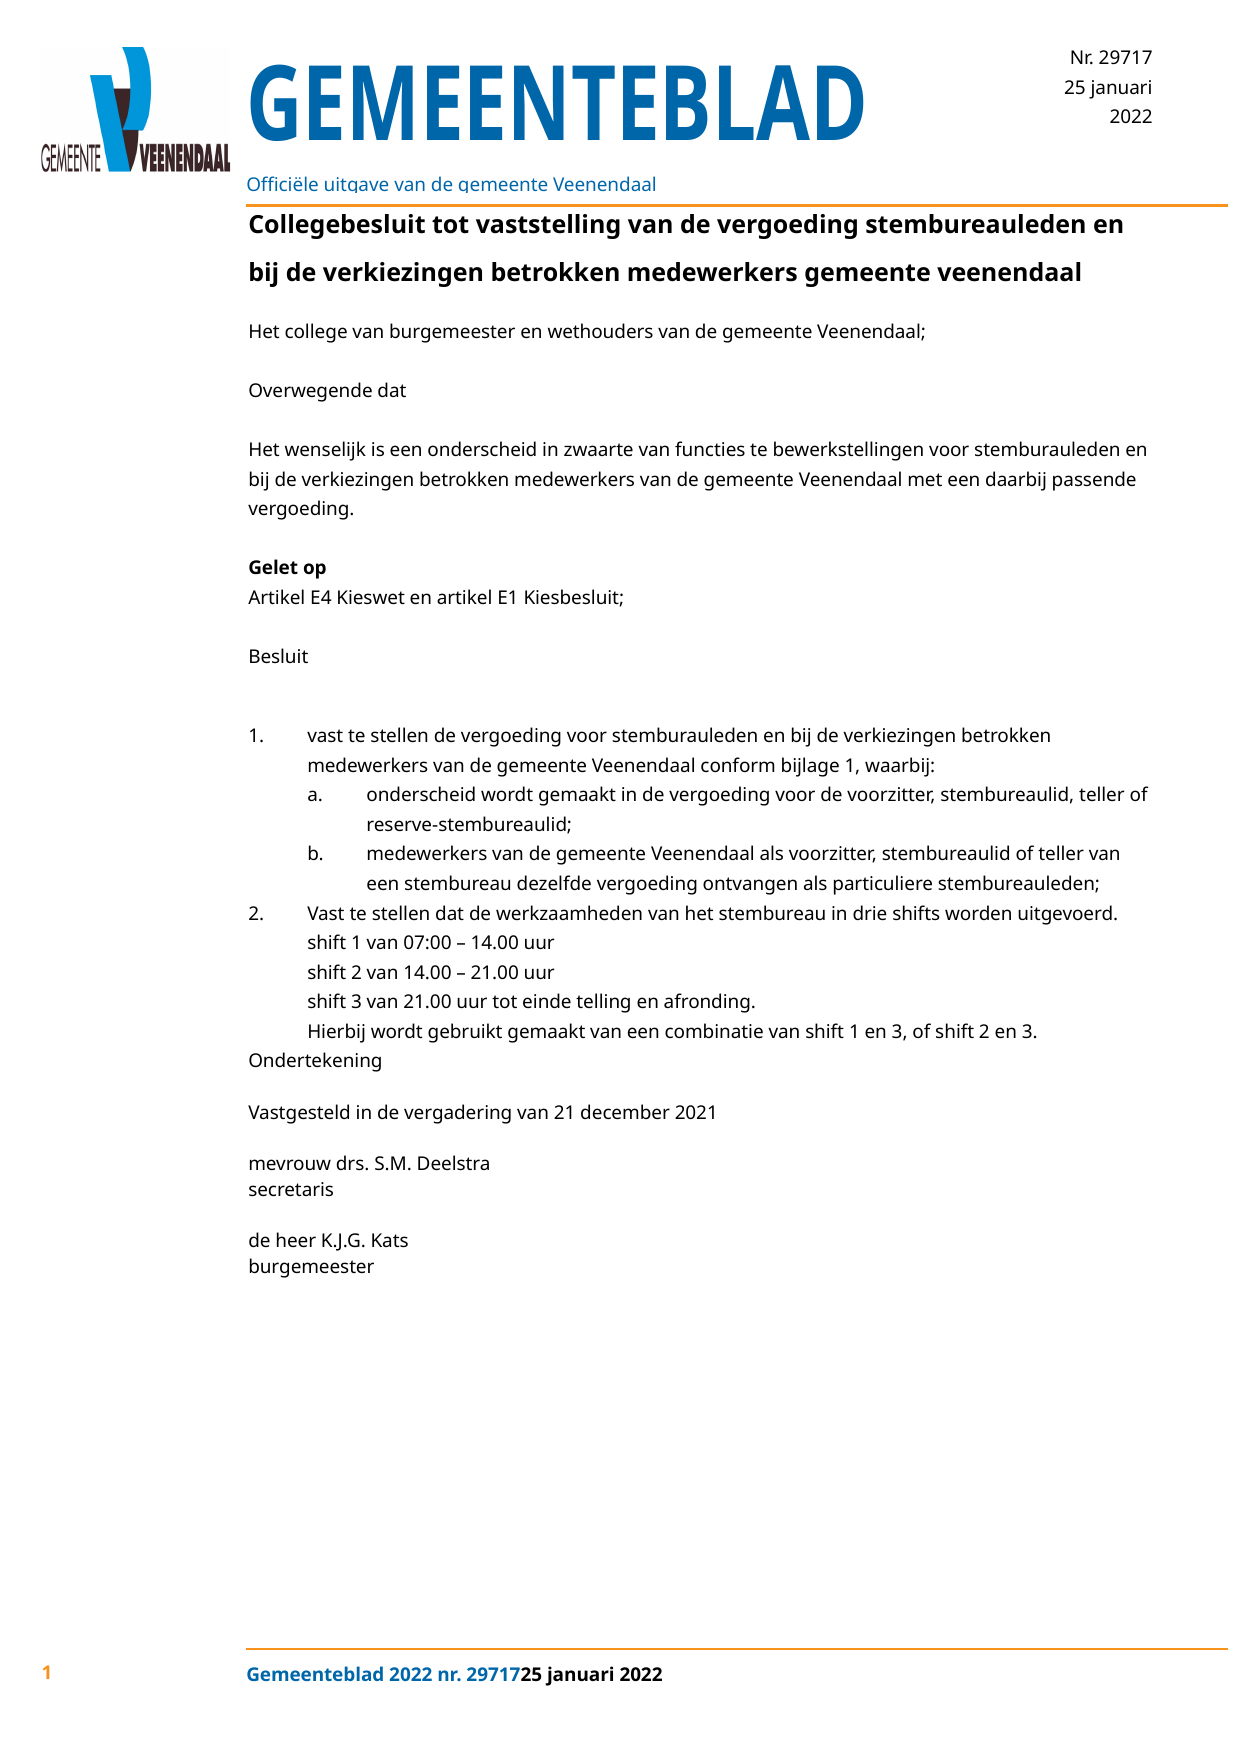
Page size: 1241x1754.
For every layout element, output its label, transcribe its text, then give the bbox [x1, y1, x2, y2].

text Vastgesteld in de vergadering van 21 december 2021 [248, 1099, 1152, 1125]
text mevrouw drs. S.M. Deelstra [248, 1151, 1152, 1176]
list onderscheid wordt gemaakt in de vergoeding voor de voorzitter, stembureaulid, teller of reserve-stembureaulid; [307, 781, 1152, 837]
text burgemeester [248, 1253, 1152, 1279]
text Het college van burgemeester en wethouders van de gemeente Veenendaal; [248, 318, 1152, 344]
picture [123, 47, 231, 172]
text secretaris [248, 1176, 1152, 1202]
text Gelet op [248, 554, 1152, 580]
list Hierbij wordt gebruikt gemaakt van een combinatie van shift 1 en 3, of shift 2 en 3. [248, 1018, 1152, 1044]
picture [41, 47, 130, 172]
text Artikel E4 Kieswet en artikel E1 Kiesbesluit; [248, 584, 1152, 610]
list shift 2 van 14.00 – 21.00 uur [248, 959, 1152, 984]
text Overwegende dat [248, 377, 1152, 403]
text Het wenselijk is een onderscheid in zwaarte van functies te bewerkstellingen voor stemburauleden en bij de verkiezingen betrokken medewerkers van de gemeente Veenendaal met een daarbij passende vergoeding. [248, 436, 1152, 521]
list shift 3 van 21.00 uur tot einde telling en afronding. [248, 988, 1152, 1014]
text de heer K.J.G. Kats [248, 1228, 1152, 1253]
text Ondertekening [248, 1048, 1152, 1073]
list Vast te stellen dat de werkzaamheden van het stembureau in drie shifts worden uitgevoerd. [248, 900, 1152, 925]
text Besluit [248, 643, 1152, 669]
list vast te stellen de vergoeding voor stemburauleden en bij de verkiezingen betrokken medewerkers van de gemeente Veenendaal conform bijlage 1, waarbij: [248, 722, 1152, 777]
list medewerkers van de gemeente Veenendaal als voorzitter, stembureaulid of teller van een stembureau dezelfde vergoeding ontvangen als particuliere stembureauleden; [307, 841, 1152, 896]
list shift 1 van 07:00 – 14.00 uur [248, 929, 1152, 955]
text Collegebesluit tot vaststelling van de vergoeding stembureauleden en bij de verkiezingen betrokken medewerkers gemeente veenendaal [248, 207, 1152, 288]
